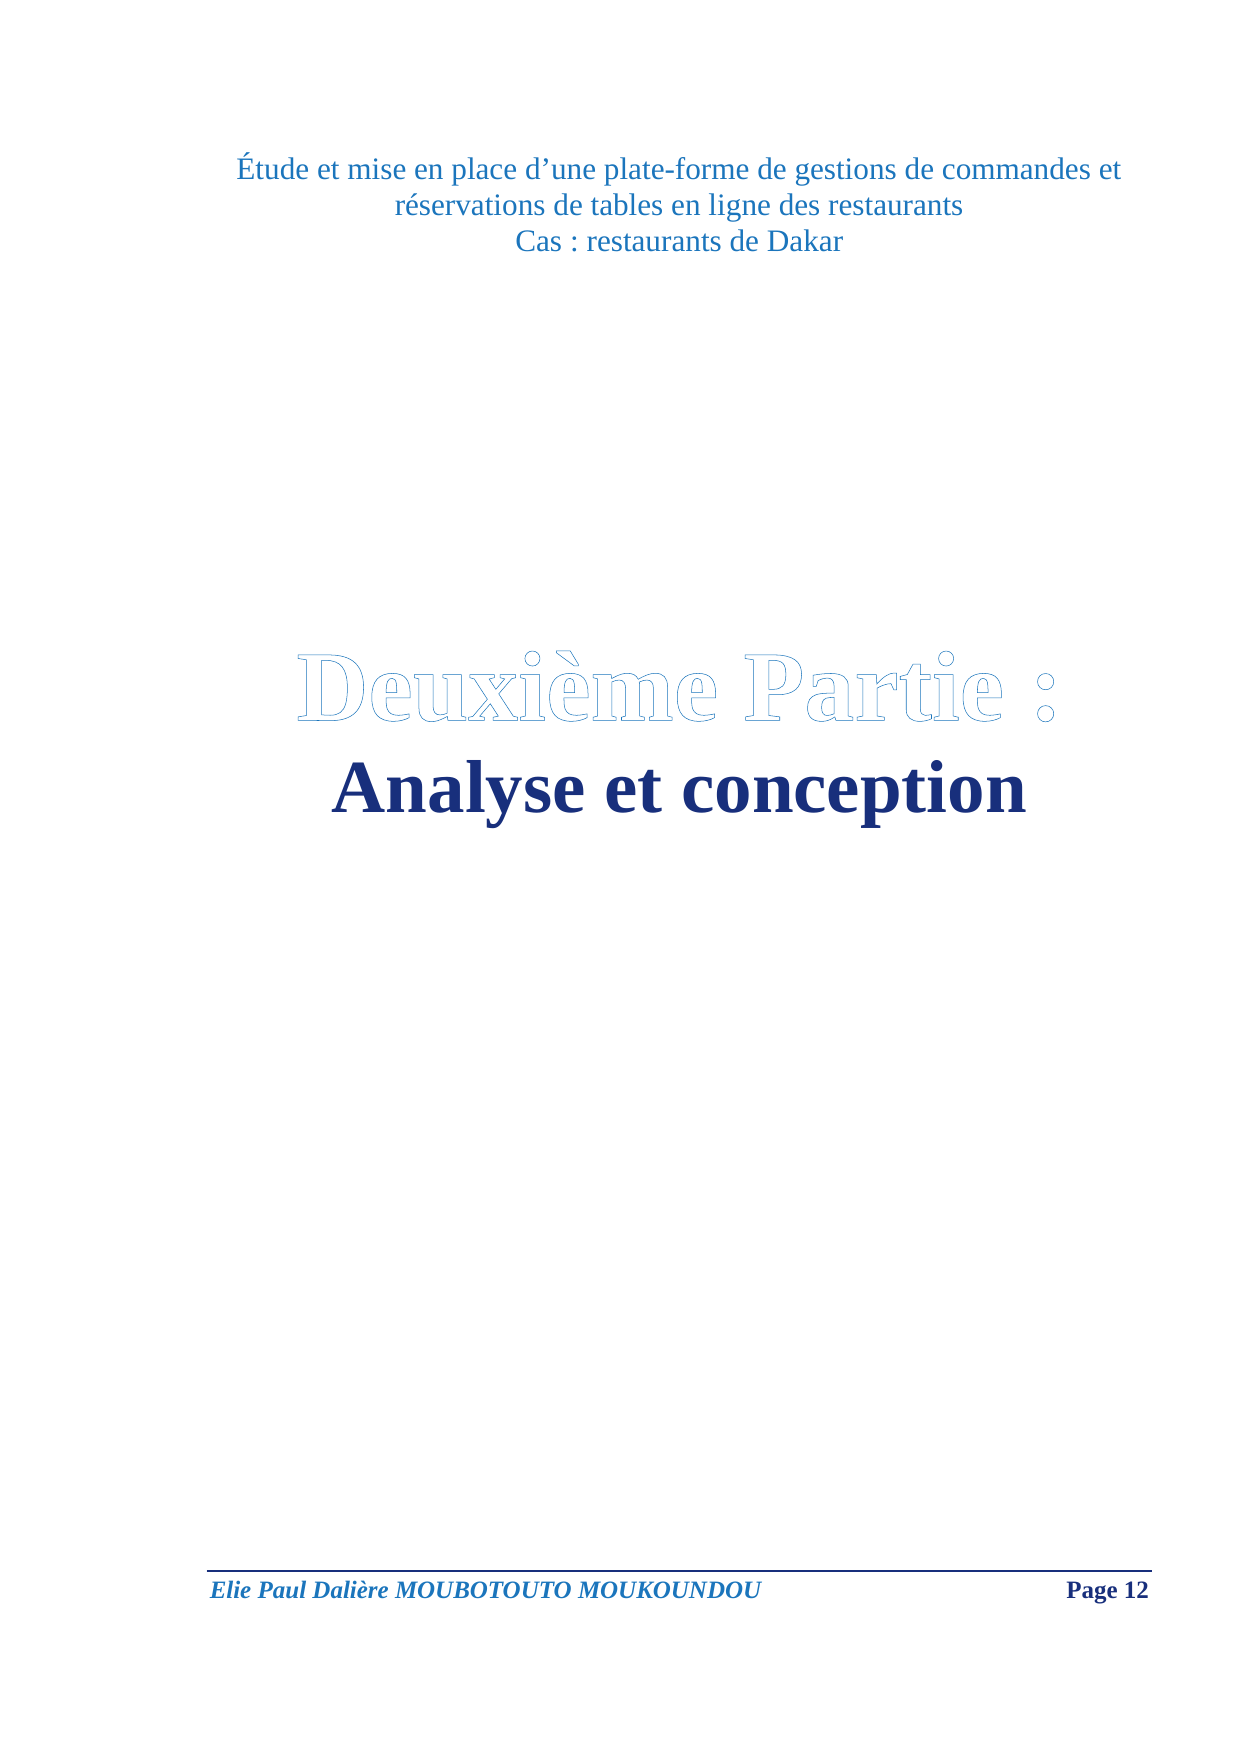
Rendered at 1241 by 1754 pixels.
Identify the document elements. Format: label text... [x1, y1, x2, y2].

subtitle Deuxième Partie : Analyse et conception [207, 627, 1152, 828]
